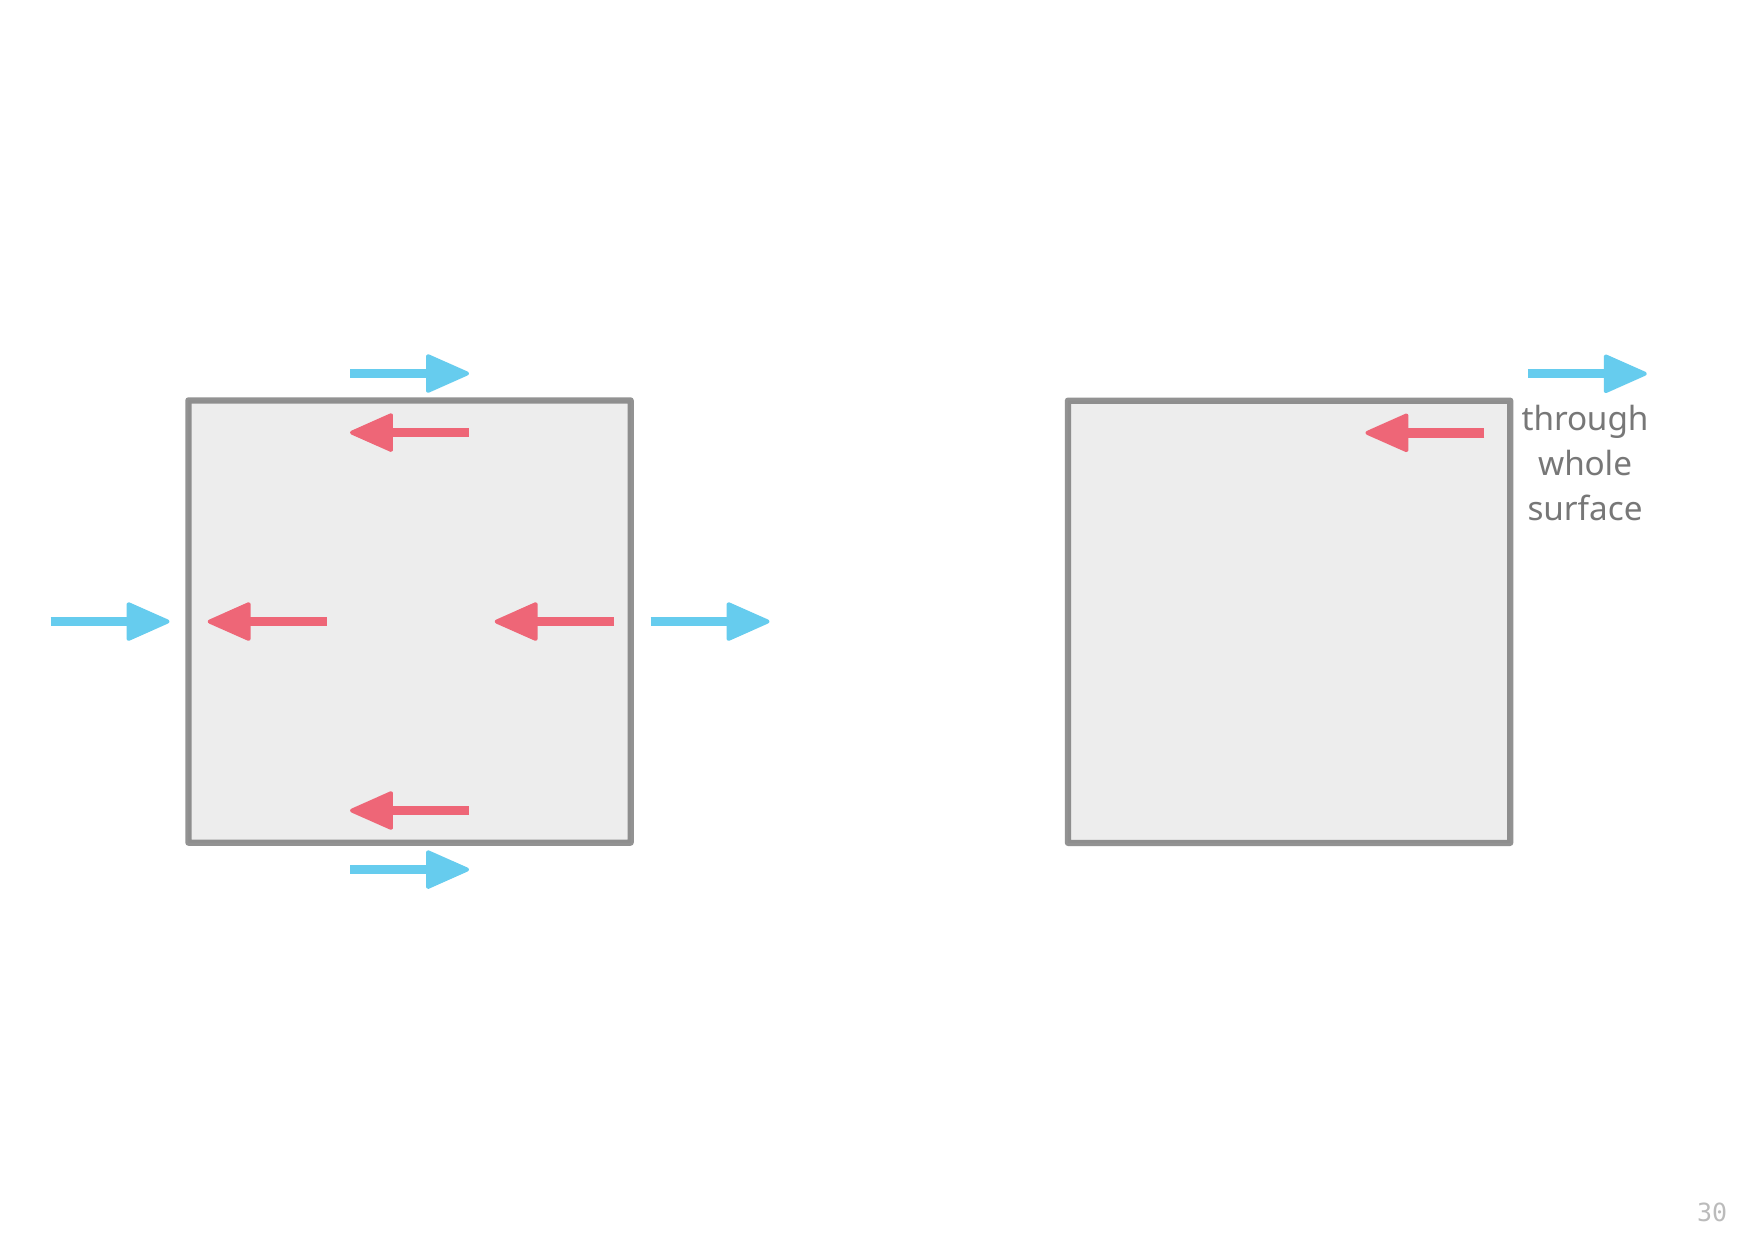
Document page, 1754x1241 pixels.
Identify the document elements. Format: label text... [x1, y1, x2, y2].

text_box [188, 400, 631, 843]
text_box [1067, 400, 1511, 843]
text_box through whole surface [1506, 387, 1656, 502]
